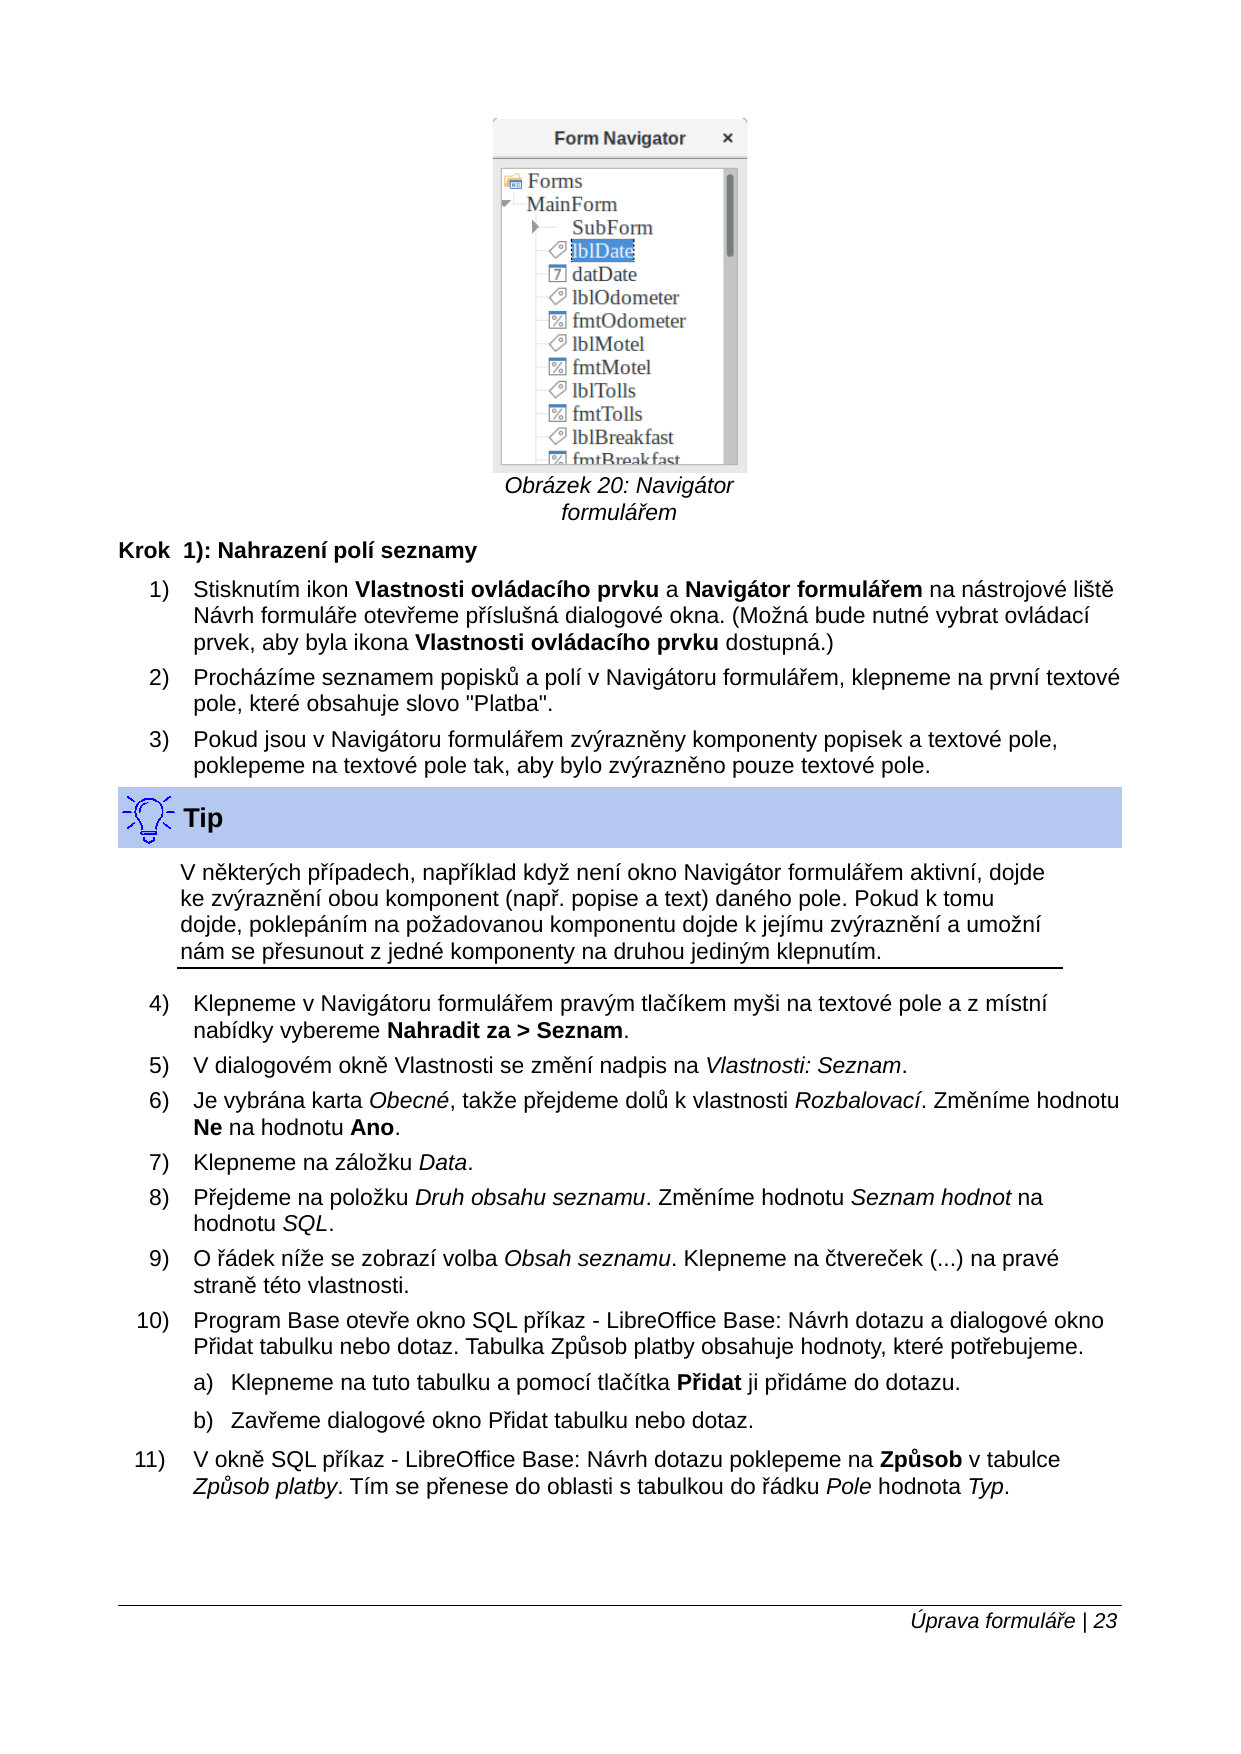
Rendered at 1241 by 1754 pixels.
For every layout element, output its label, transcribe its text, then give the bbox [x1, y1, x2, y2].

text V některých případech, například když není okno Navigátor formulářem aktivní, dojde ke zvýraznění obou komponent (např. popise a text) daného pole. Pokud k tomu dojde, poklepáním na požadovanou komponentu dojde k jejímu zvýraznění a umožní nám se přesunout z jedné komponenty na druhou jediným klepnutím. [177, 856, 1063, 967]
list Přejdeme na položku Druh obsahu seznamu. Změníme hodnotu Seznam hodnot na hodnotu SQL. [169, 1184, 1122, 1237]
list Stisknutím ikon Vlastnosti ovládacího prvku a Navigátor formulářem na nástrojové liště Návrh formuláře otevřeme příslušná dialogové okna. (Možná bude nutné vybrat ovládací prvek, aby byla ikona Vlastnosti ovládacího prvku dostupná.) [169, 576, 1122, 655]
list Pokud jsou v Navigátoru formulářem zvýrazněny komponenty popisek a textové pole, poklepeme na textové pole tak, aby bylo zvýrazněno pouze textové pole. [169, 726, 1122, 778]
list O řádek níže se zobrazí volba Obsah seznamu. Klepneme na čtvereček (...) na pravé straně této vlastnosti. [169, 1245, 1122, 1298]
list Je vybrána karta Obecné, takže přejdeme dolů k vlastnosti Rozbalovací. Změníme hodnotu Ne na hodnotu Ano. [169, 1087, 1122, 1140]
list V okně SQL příkaz - LibreOffice Base: Návrh dotazu poklepeme na Způsob v tabulce Způsob platby. Tím se přenese do oblasti s tabulkou do řádku Pole hodnota Typ. [165, 1446, 1122, 1499]
list Klepneme na tuto tabulku a pomocí tlačítka Přidat ji přidáme do dotazu. [193, 1368, 1122, 1395]
picture [119, 788, 179, 848]
list Zavřeme dialogové okno Přidat tabulku nebo dotaz. [193, 1407, 1122, 1434]
list Program Base otevře okno SQL příkaz - LibreOffice Base: Návrh dotazu a dialogové okno Přidat tabulku nebo dotaz. Tabulka Způsob platby obsahuje hodnoty, které potřebujeme. [169, 1307, 1122, 1360]
list Klepneme v Navigátoru formulářem pravým tlačíkem myši na textové pole a z místní nabídky vybereme Nahradit za > Seznam. [169, 990, 1122, 1043]
picture [492, 118, 748, 473]
subtitle Tip [118, 787, 1122, 848]
text Obrázek 20: Navigátor formulářem [454, 473, 786, 525]
list Procházíme seznamem popisků a polí v Navigátoru formulářem, klepneme na první textové pole, které obsahuje slovo "Platba". [169, 664, 1122, 717]
text Krok 1: Nahrazení polí seznamy [118, 537, 1122, 563]
list Klepneme na záložku Data. [169, 1149, 1122, 1175]
list V dialogovém okně Vlastnosti se změní nadpis na Vlastnosti: Seznam. [169, 1052, 1122, 1078]
